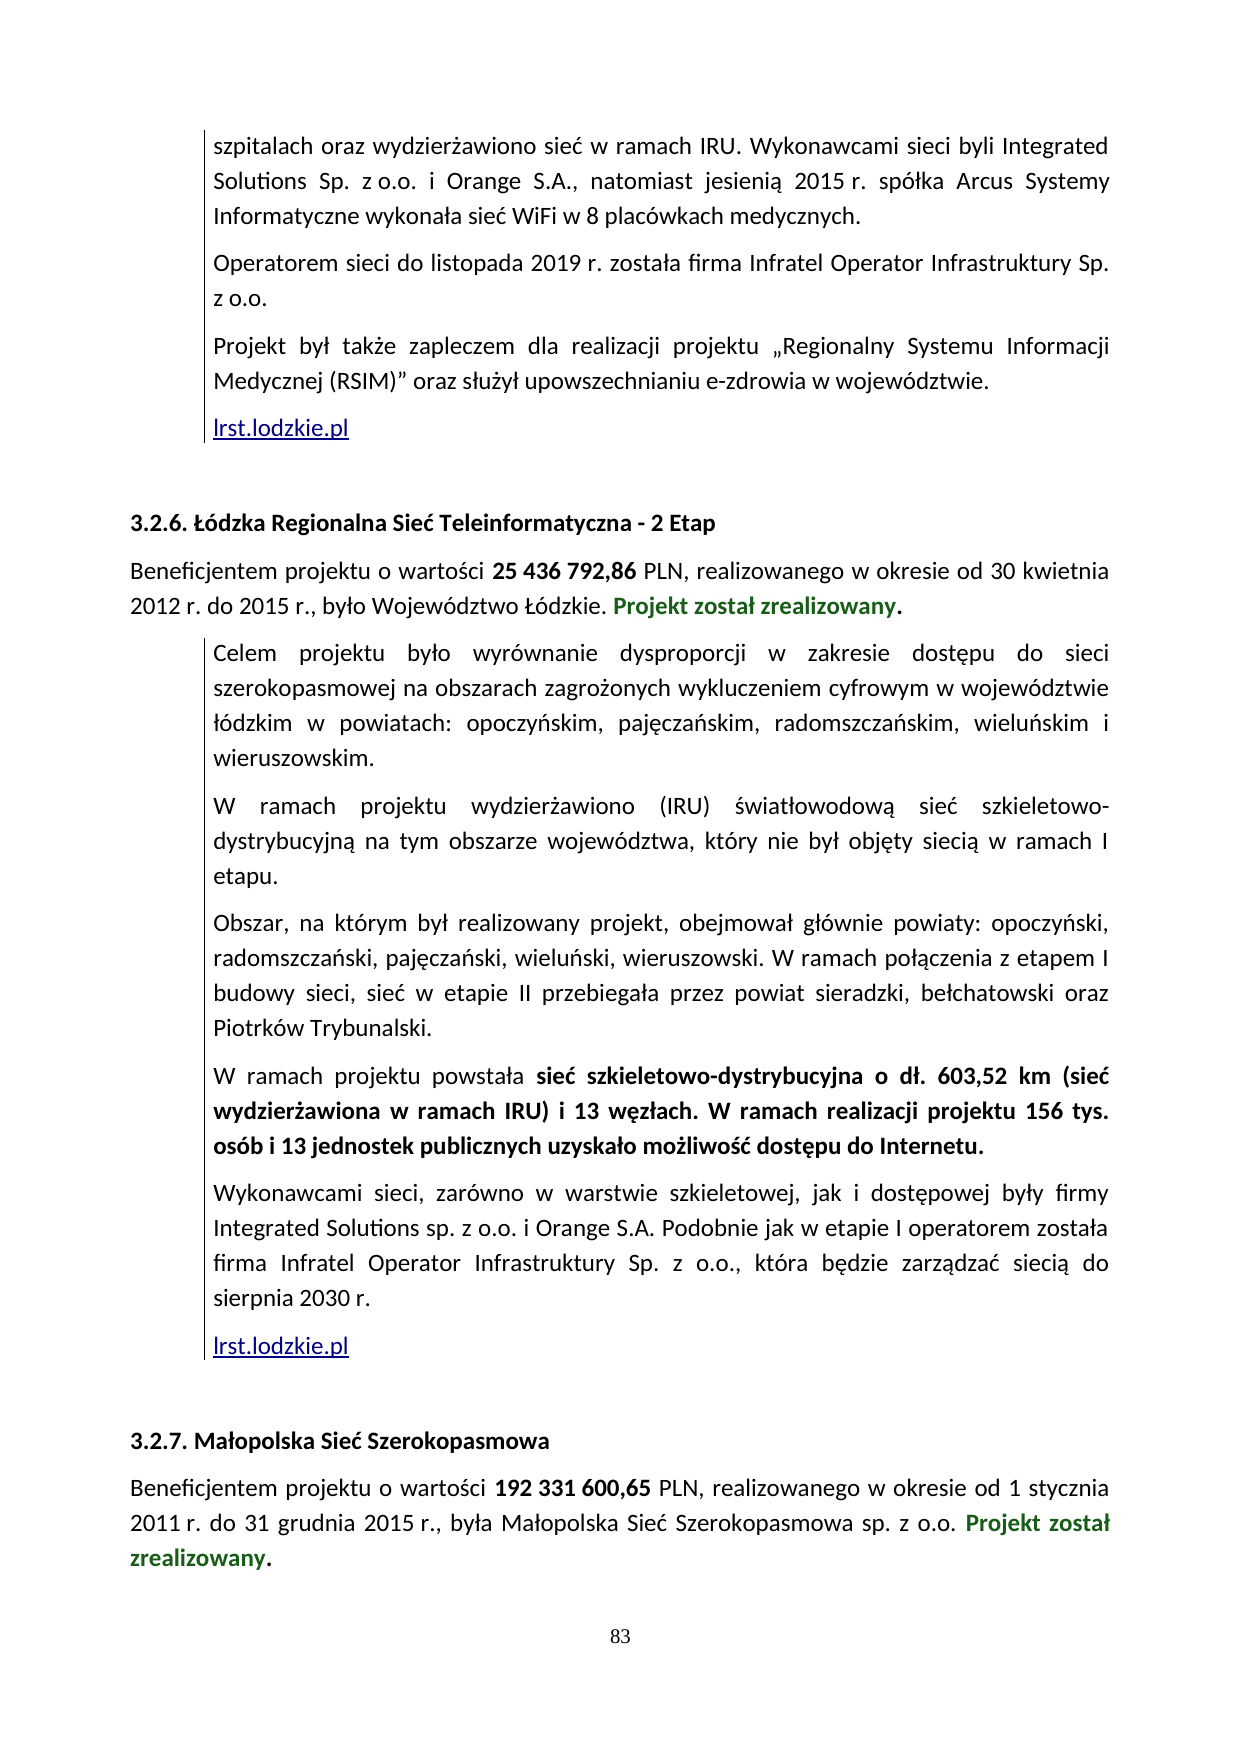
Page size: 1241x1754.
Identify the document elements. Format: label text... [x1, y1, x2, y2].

text Operatorem sieci do listopada 2019 r. została firma Infratel Operator Infrastruktury Sp. z o.o. [205, 247, 1110, 313]
text 3.2.7. Małopolska Sieć Szerokopasmowa [130, 1425, 1110, 1455]
text lrst.lodzkie.pl [205, 1330, 1110, 1360]
text Beneficjentem projektu o wartości 25 436 792,86 PLN, realizowanego w okresie od 30 kwietnia 2012 r. do 2015 r., było Województwo Łódzkie. Projekt został zrealizowany. [130, 555, 1110, 620]
text Wykonawcami sieci, zarówno w warstwie szkieletowej, jak i dostępowej były firmy Integrated Solutions sp. z o.o. i Orange S.A. Podobnie jak w etapie I operatorem została firma Infratel Operator Infrastruktury Sp. z o.o., która będzie zarządzać siecią do sierpnia 2030 r. [205, 1177, 1110, 1313]
text Celem projektu było wyrównanie dysproporcji w zakresie dostępu do sieci szerokopasmowej na obszarach zagrożonych wykluczeniem cyfrowym w województwie łódzkim w powiatach: opoczyńskim, pajęczańskim, radomszczańskim, wieluńskim i wieruszowskim. [204, 637, 1110, 773]
text Beneficjentem projektu o wartości 192 331 600,65 PLN, realizowanego w okresie od 1 stycznia 2011 r. do 31 grudnia 2015 r., była Małopolska Sieć Szerokopasmowa sp. z o.o. Projekt został zrealizowany. [130, 1472, 1110, 1573]
text 3.2.6. Łódzka Regionalna Sieć Teleinformatyczna - 2 Etap [130, 507, 1110, 538]
text W ramach projektu powstała sieć szkieletowo-dystrybucyjna o dł. 603,52 km (sieć wydzierżawiona w ramach IRU) i 13 węzłach. W ramach realizacji projektu 156 tys. osób i 13 jednostek publicznych uzyskało możliwość dostępu do Internetu. [205, 1060, 1110, 1160]
text lrst.lodzkie.pl [205, 412, 1110, 443]
text Projekt był także zapleczem dla realizacji projektu „Regionalny Systemu Informacji Medycznej (RSIM)” oraz służył upowszechnianiu e-zdrowia w województwie. [205, 330, 1110, 395]
text Obszar, na którym był realizowany projekt, obejmował głównie powiaty: opoczyński, radomszczański, pajęczański, wieluński, wieruszowski. W ramach połączenia z etapem I budowy sieci, sieć w etapie II przebiegała przez powiat sieradzki, bełchatowski oraz Piotrków Trybunalski. [205, 907, 1110, 1043]
text W ramach projektu wydzierżawiono (IRU) światłowodową sieć szkieletowo-dystrybucyjną na tym obszarze województwa, który nie był objęty siecią w ramach I etapu. [205, 790, 1110, 890]
text szpitalach oraz wydzierżawiono sieć w ramach IRU. Wykonawcami sieci byli Integrated Solutions Sp. z o.o. i Orange S.A., natomiast jesienią 2015 r. spółka Arcus Systemy Informatyczne wykonała sieć WiFi w 8 placówkach medycznych. [205, 130, 1110, 230]
